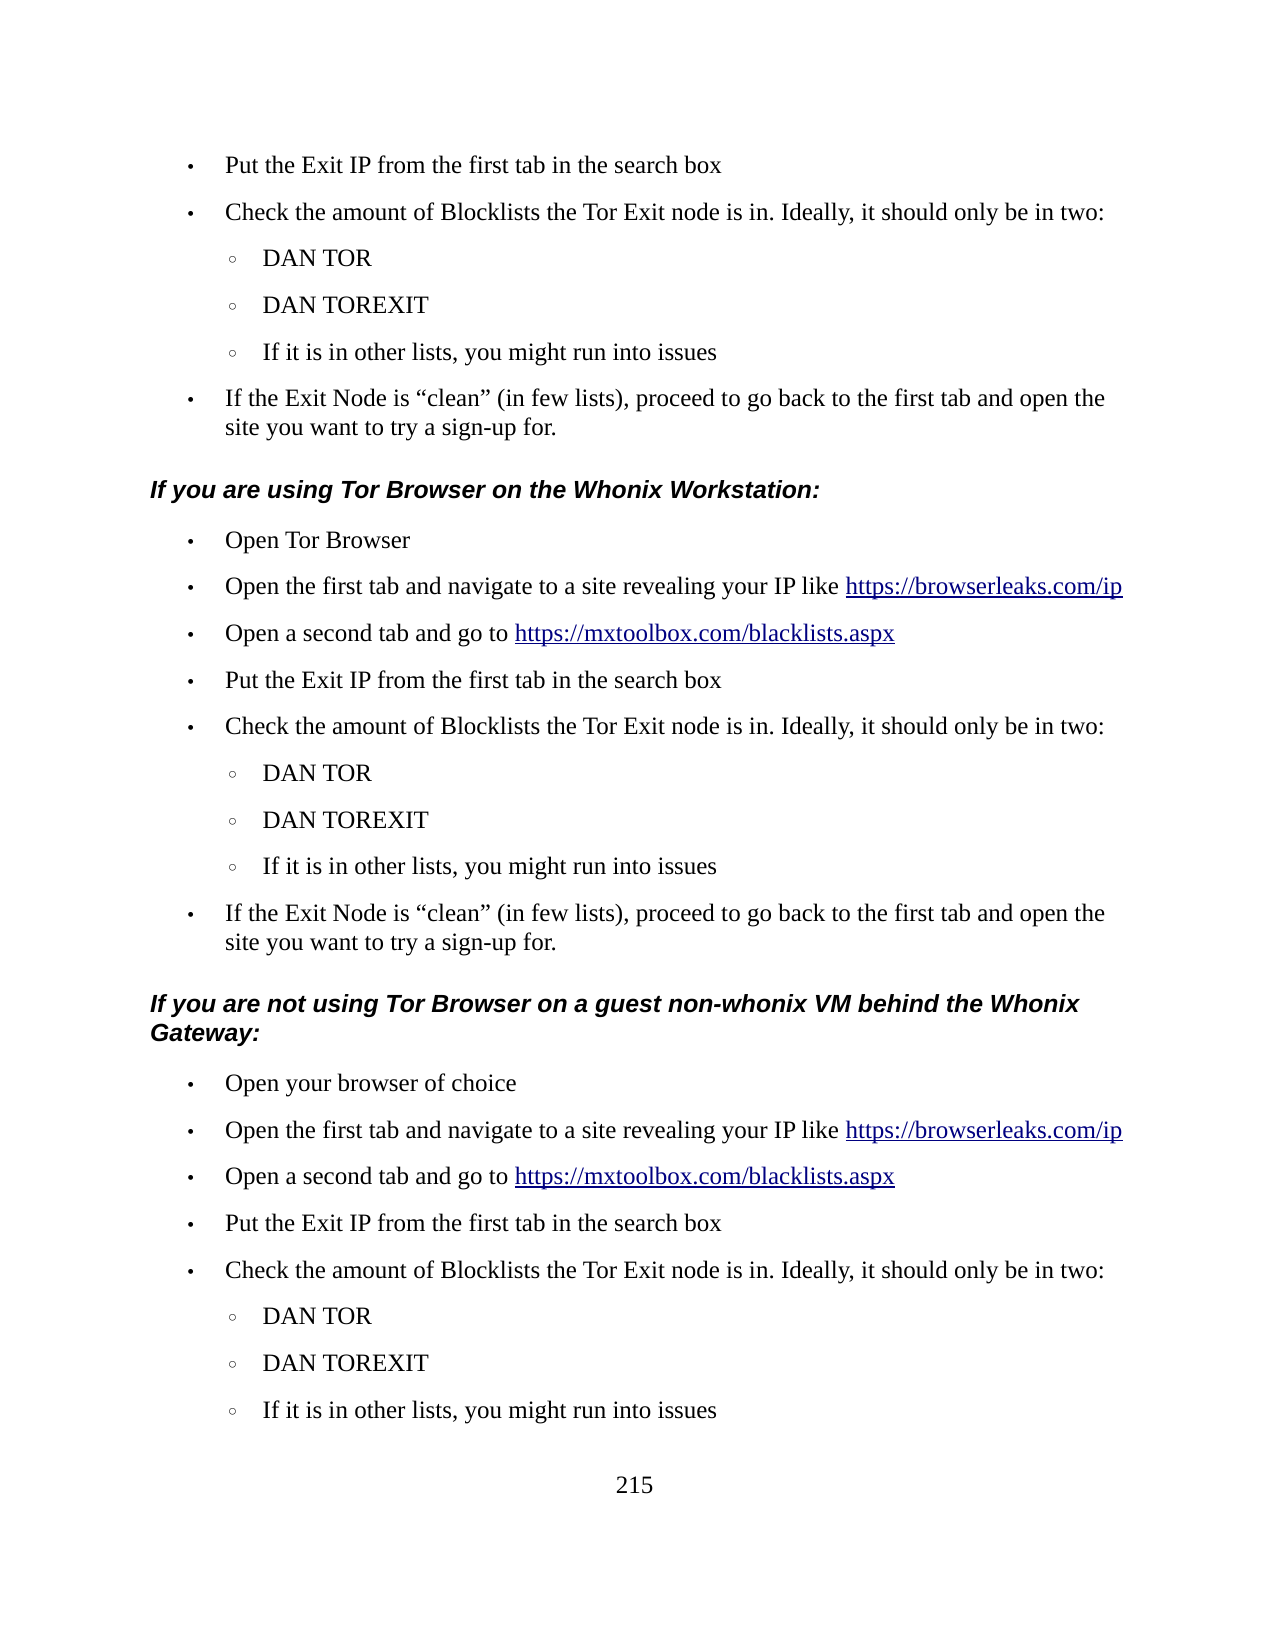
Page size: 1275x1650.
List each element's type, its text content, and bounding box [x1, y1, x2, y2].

subtitle If you are not using Tor Browser on a guest non-whonix VM behind the Whonix Gateway: [150, 989, 1125, 1047]
list Open Tor Browser [187, 525, 1125, 553]
list Open a second tab and go to https://mxtoolbox.com/blacklists.aspx [187, 1161, 1125, 1190]
list If it is in other lists, you might run into issues [225, 851, 1125, 880]
list Put the Exit IP from the first tab in the search box [187, 665, 1125, 693]
list Put the Exit IP from the first tab in the search box [187, 1208, 1125, 1237]
list DAN TOR [225, 243, 1125, 272]
list DAN TOREXIT [225, 290, 1125, 319]
list If the Exit Node is “clean” (in few lists), proceed to go back to the first tab and open the site you want to try a sign-up for. [187, 898, 1125, 956]
list DAN TOREXIT [225, 805, 1125, 833]
list Check the amount of Blocklists the Tor Exit node is in. Ideally, it should only be in two: [187, 1255, 1125, 1283]
list Open your browser of choice [187, 1068, 1125, 1097]
list DAN TOREXIT [225, 1348, 1125, 1377]
list DAN TOR [225, 1301, 1125, 1330]
list If it is in other lists, you might run into issues [225, 337, 1125, 365]
list Put the Exit IP from the first tab in the search box [187, 150, 1125, 179]
list Open a second tab and go to https://mxtoolbox.com/blacklists.aspx [187, 618, 1125, 647]
list If it is in other lists, you might run into issues [225, 1395, 1125, 1423]
list Check the amount of Blocklists the Tor Exit node is in. Ideally, it should only be in two: [187, 711, 1125, 740]
list Open the first tab and navigate to a site revealing your IP like https://browserleaks.com/ip [187, 571, 1125, 600]
list DAN TOR [225, 758, 1125, 787]
list If the Exit Node is “clean” (in few lists), proceed to go back to the first tab and open the site you want to try a sign-up for. [187, 383, 1125, 441]
list Check the amount of Blocklists the Tor Exit node is in. Ideally, it should only be in two: [187, 197, 1125, 225]
subtitle If you are using Tor Browser on the Whonix Workstation: [150, 475, 1125, 503]
list Open the first tab and navigate to a site revealing your IP like https://browserleaks.com/ip [187, 1115, 1125, 1143]
